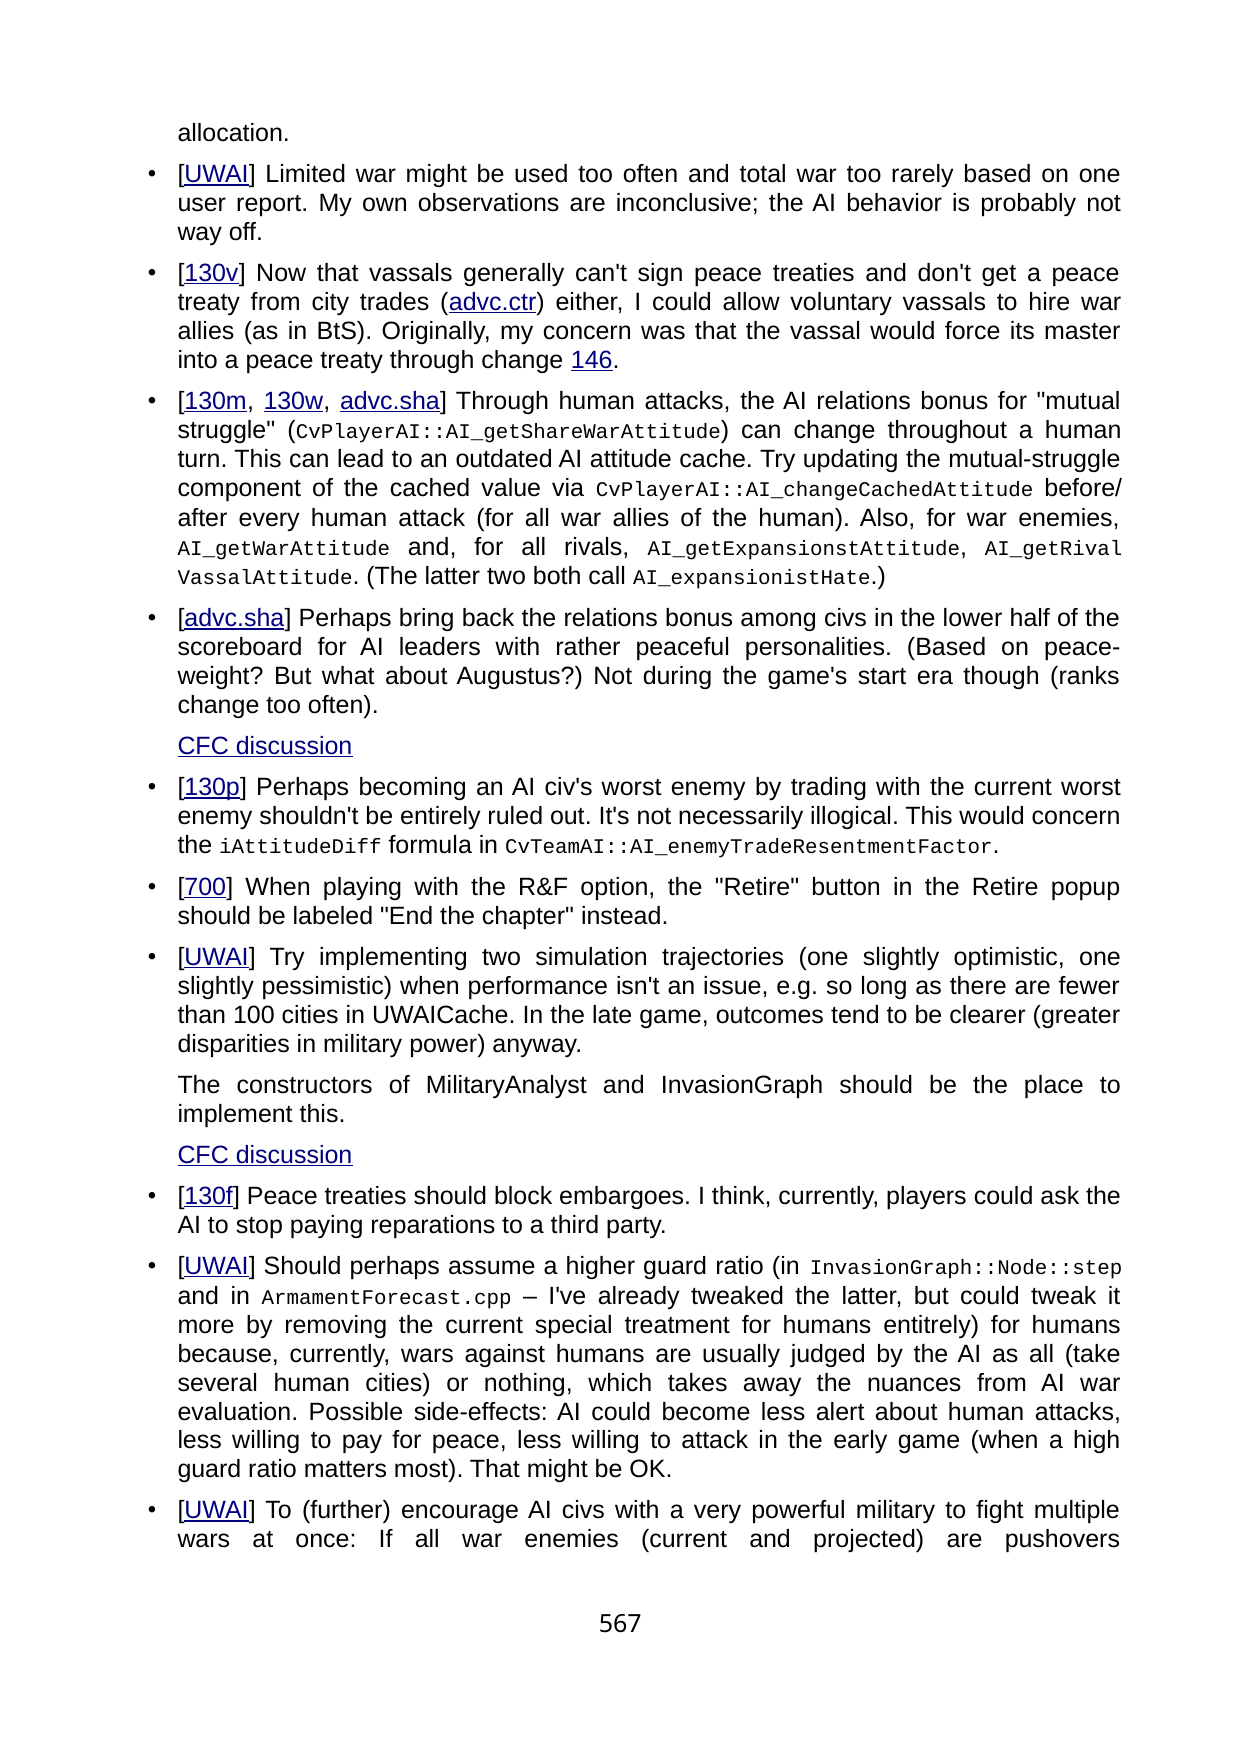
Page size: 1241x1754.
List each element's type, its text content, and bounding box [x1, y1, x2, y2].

list [UWAI] Try implementing two simulation trajectories (one slightly optimistic, one slightly pessimistic) when performance isn't an issue, e.g. so long as there are fewer than 100 cities in UWAICache. In the late game, outcomes tend to be clearer (greater disparities in military power) anyway. [148, 942, 1122, 1057]
list [UWAI] Limited war might be used too often and total war too rarely based on one user report. My own observations are inconclusive; the AI behavior is probably not way off. [148, 159, 1122, 246]
list [700] When playing with the R&F option, the "Retire" button in the Retire popup should be labeled "End the chapter" instead. [148, 872, 1122, 930]
list CFC discussion [148, 1140, 1122, 1168]
list [UWAI] Should perhaps assume a higher guard ratio (in InvasionGraph::Node::step and in ArmamentForecast.cpp – I've already tweaked the latter, but could tweak it more by removing the current special treatment for humans entitrely) for humans because, currently, wars against humans are usually judged by the AI as all (take several human cities) or nothing, which takes away the nuances from AI war evaluation. Possible side-effects: AI could become less alert about human attacks, less willing to pay for peace, less willing to attack in the early game (when a high guard ratio matters most). That might be OK. [148, 1251, 1122, 1483]
list [advc.sha] Perhaps bring back the relations bonus among civs in the lower half of the scoreboard for AI leaders with rather peaceful personalities. (Based on peace-weight? But what about Augustus?) Not during the game's start era though (ranks change too often). [148, 603, 1122, 718]
list The constructors of MilitaryAnalyst and InvasionGraph should be the place to implement this. [148, 1070, 1122, 1127]
list [130p] Perhaps becoming an AI civ's worst enemy by trading with the current worst enemy shouldn't be entirely ruled out. It's not necessarily illogical. This would concern the iAttitudeDiff formula in CvTeamAI::AI_enemyTradeResentmentFactor. [148, 772, 1122, 859]
list allocation. [148, 118, 1122, 147]
list CFC discussion [148, 731, 1122, 760]
list [130v] Now that vassals generally can't sign peace treaties and don't get a peace treaty from city trades (advc.ctr) either, I could allow voluntary vassals to hire war allies (as in BtS). Originally, my concern was that the vassal would force its master into a peace treaty through change 146. [148, 258, 1122, 373]
list [UWAI] To (further) encourage AI civs with a very powerful military to fight multiple wars at once: If all war enemies (current and projected) are pushovers [148, 1496, 1122, 1553]
list [130f] Peace treaties should block embargoes. I think, currently, players could ask the AI to stop paying reparations to a third party. [148, 1181, 1122, 1239]
list [130m, 130w, advc.sha] Through human attacks, the AI relations bonus for "mutual struggle" (CvPlayerAI::AI_getShareWarAttitude) can change throughout a human turn. This can lead to an outdated AI attitude cache. Try updating the mutual-struggle component of the cached value via CvPlayerAI::AI_changeCachedAttitude before/ after every human attack (for all war allies of the human). Also, for war enemies, AI_getWarAttitude and, for all rivals, AI_getExpansionstAttitude, AI_getRival VassalAttitude. (The latter two both call AI_expansionistHate.) [148, 386, 1122, 591]
